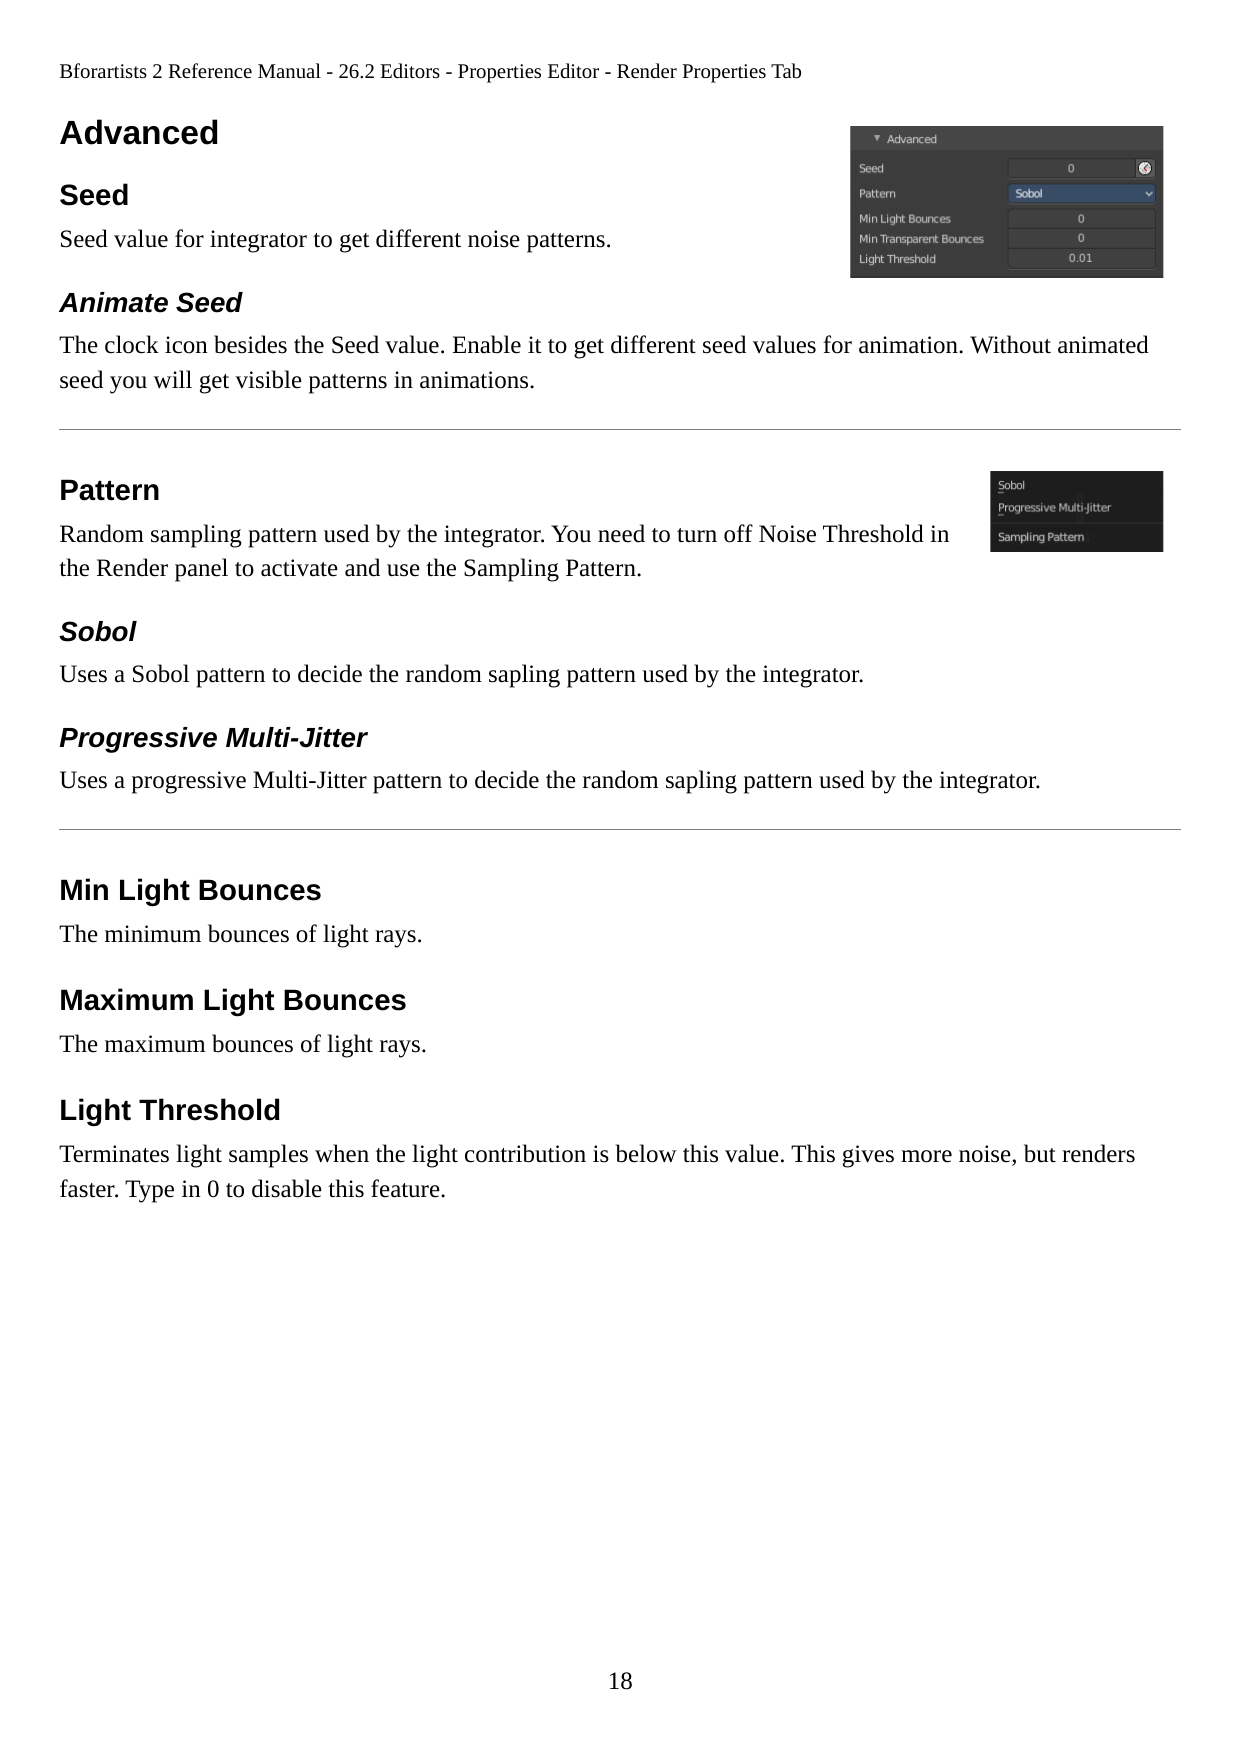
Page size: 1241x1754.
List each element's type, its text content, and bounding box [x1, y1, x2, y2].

subtitle Advanced [59, 113, 1181, 151]
text Random sampling pattern used by the integrator. You need to turn off Noise Threshold in the Render panel to activate and use the Sampling Pattern. [59, 519, 1181, 582]
subtitle Light Threshold [59, 1093, 1181, 1127]
subtitle Maximum Light Bounces [59, 983, 1181, 1017]
subtitle Pattern [59, 473, 990, 507]
subtitle Seed [59, 178, 850, 212]
subtitle [1164, 473, 1181, 507]
subtitle Progressive Multi-Jitter [59, 721, 1181, 753]
text The minimum bounces of light rays. [59, 919, 1181, 948]
text Uses a Sobol pattern to decide the random sapling pattern used by the integrator. [59, 659, 1181, 688]
subtitle Sobol [59, 615, 1181, 647]
text Terminates light samples when the light contribution is below this value. This gives more noise, but renders faster. Type in 0 to disable this feature. [59, 1139, 1181, 1202]
subtitle Min Light Bounces [59, 873, 1181, 907]
subtitle Animate Seed [59, 286, 1181, 318]
text Seed value for integrator to get different noise patterns. [59, 224, 850, 253]
picture [850, 126, 1164, 278]
text The maximum bounces of light rays. [59, 1029, 1181, 1058]
picture [990, 471, 1164, 552]
text The clock icon besides the Seed value. Enable it to get different seed values for animation. Without animated seed you will get visible patterns in animations. [59, 331, 1181, 394]
text Uses a progressive Multi-Jitter pattern to decide the random sapling pattern used by the integrator. [59, 765, 1181, 794]
subtitle [1164, 178, 1181, 212]
